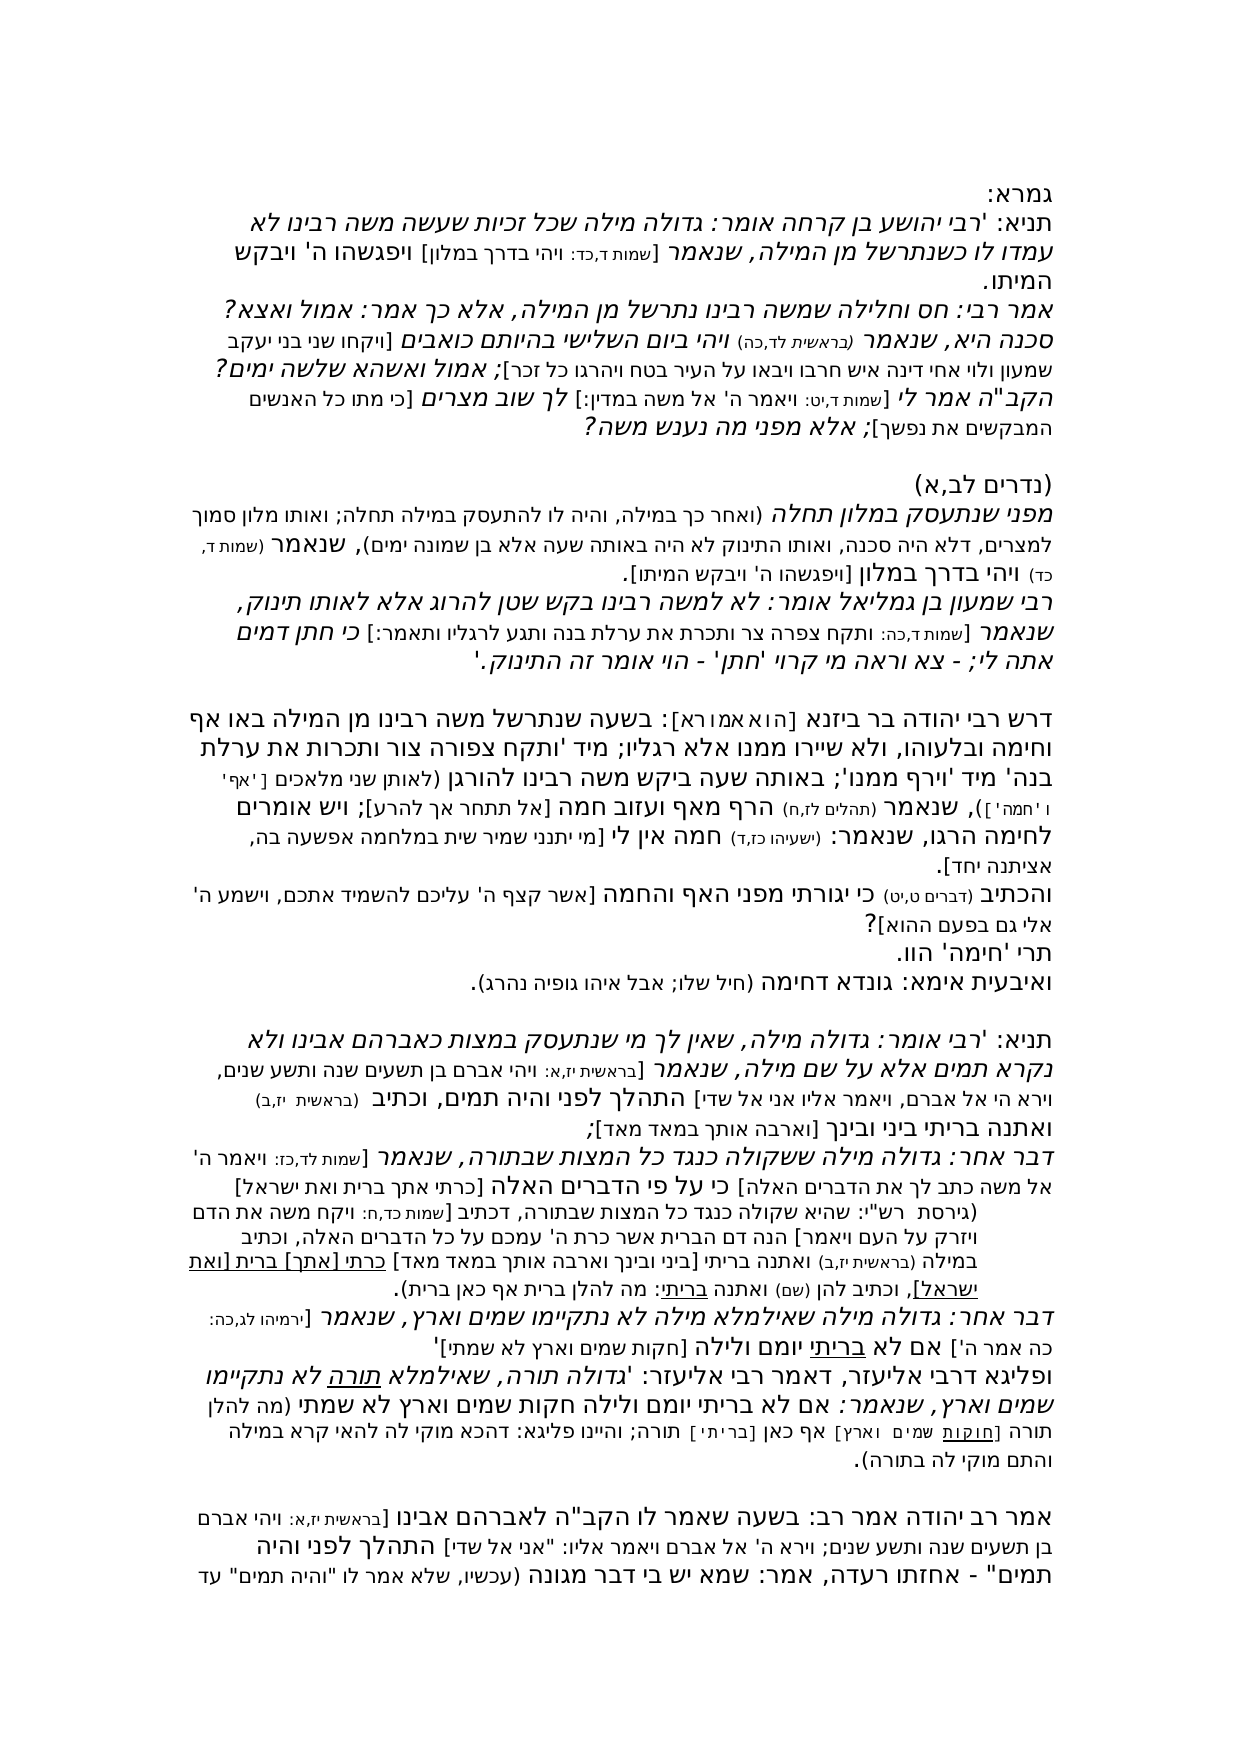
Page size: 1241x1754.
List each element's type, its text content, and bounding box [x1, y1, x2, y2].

text ופליגא דרבי אליעזר, דאמר רבי אליעזר: 'גדולה תורה, שאילמלא תורה לא נתקיימו שמים וארץ, שנאמר: אם לא בריתי יומם ולילה חקות שמים וארץ לא שמתי (מה להלן תורה [חוקות שמים וארץ] אף כאן [בריתי] תורה; והיינו פליגא: דהכא מוקי לה להאי קרא במילה והתם מוקי לה בתורה). [187, 1361, 1053, 1473]
text תניא: 'רבי יהושע בן קרחה אומר: גדולה מילה שכל זכיות שעשה משה רבינו לא עמדו לו כשנתרשל מן המילה, שנאמר [שמות ד,כד: ויהי בדרך במלון] ויפגשהו ה' ויבקש המיתו. [187, 208, 1053, 296]
text (נדרים לב,א) [187, 471, 1053, 500]
text והכתיב (דברים ט,יט) כי יגורתי מפני האף והחמה [אשר קצף ה' עליכם להשמיד אתכם, וישמע ה' אלי גם בפעם ההוא]? [187, 879, 1053, 938]
text תרי 'חימה' הוו. [187, 938, 1053, 967]
text דבר אחר: גדולה מילה ששקולה כנגד כל המצות שבתורה, שנאמר [שמות לד,כז: ויאמר ה' אל משה כתב לך את הדברים האלה] כי על פי הדברים האלה [כרתי אתך ברית ואת ישראל] [187, 1142, 1053, 1200]
text ואיבעית אימא: גונדא דחימה (חיל שלו; אבל איהו גופיה נהרג). [187, 967, 1053, 996]
text תניא: 'רבי אומר: גדולה מילה, שאין לך מי שנתעסק במצות כאברהם אבינו ולא נקרא תמים אלא על שם מילה, שנאמר [בראשית יז,א: ויהי אברם בן תשעים שנה ותשע שנים, וירא הי אל אברם, ויאמר אליו אני אל שדי] התהלך לפני והיה תמים, וכתיב (בראשית יז,ב) ואתנה בריתי ביני ובינך [וארבה אותך במאד מאד]; [187, 1025, 1053, 1142]
text אמר רב יהודה אמר רב: בשעה שאמר לו הקב"ה לאברהם אבינו [בראשית יז,א: ויהי אברם בן תשעים שנה ותשע שנים; וירא ה' אל אברם ויאמר אליו: "אני אל שדי] התהלך לפני והיה תמים" - אחזתו רעדה, אמר: שמא יש בי דבר מגונה (עכשיו, שלא אמר לו "והיה תמים" עד [187, 1502, 1053, 1589]
text רבי שמעון בן גמליאל אומר: לא למשה רבינו בקש שטן להרוג אלא לאותו תינוק, שנאמר [שמות ד,כה: ותקח צפרה צר ותכרת את ערלת בנה ותגע לרגליו ותאמר:] כי חתן דמים אתה לי; - צא וראה מי קרוי 'חתן' - הוי אומר זה התינוק.' [187, 587, 1053, 675]
text דרש רבי יהודה בר ביזנא [הוא אמורא]: בשעה שנתרשל משה רבינו מן המילה באו אף וחימה ובלעוהו, ולא שיירו ממנו אלא רגליו; מיד 'ותקח צפורה צור ותכרות את ערלת בנה' מיד 'וירף ממנו'; באותה שעה ביקש משה רבינו להורגן (לאותן שני מלאכים ['אף' ו'חמה']), שנאמר (תהלים לז,ח) הרף מאף ועזוב חמה [אל תתחר אך להרע]; ויש אומרים לחימה הרגו, שנאמר: (ישעיהו כז,ד) חמה אין לי [מי יתנני שמיר שית במלחמה אפשעה בה, אציתנה יחד]. [187, 704, 1053, 879]
text (גירסת רש"י: שהיא שקולה כנגד כל המצות שבתורה, דכתיב [שמות כד,ח: ויקח משה את הדם ויזרק על העם ויאמר] הנה דם הברית אשר כרת ה' עמכם על כל הדברים האלה, וכתיב במילה (בראשית יז,ב) ואתנה בריתי [ביני ובינך וארבה אותך במאד מאד] כרתי [אתך] ברית [ואת ישראל], וכתיב להן (שם) ואתנה בריתי: מה להלן ברית אף כאן ברית). [187, 1200, 978, 1303]
text אמר רבי: חס וחלילה שמשה רבינו נתרשל מן המילה, אלא כך אמר: אמול ואצא? סכנה היא, שנאמר (בראשית לד,כה) ויהי ביום השלישי בהיותם כואבים [ויקחו שני בני יעקב שמעון ולוי אחי דינה איש חרבו ויבאו על העיר בטח ויהרגו כל זכר]; אמול ואשהא שלשה ימים? הקב"ה אמר לי [שמות ד,יט: ויאמר ה' אל משה במדין:] לך שוב מצרים [כי מתו כל האנשים המבקשים את נפשך]; אלא מפני מה נענש משה? [187, 296, 1053, 442]
text גמרא: [187, 179, 1053, 208]
text מפני שנתעסק במלון תחלה (ואחר כך במילה, והיה לו להתעסק במילה תחלה; ואותו מלון סמוך למצרים, דלא היה סכנה, ואותו התינוק לא היה באותה שעה אלא בן שמונה ימים), שנאמר (שמות ד,כד) ויהי בדרך במלון [ויפגשהו ה' ויבקש המיתו]. [187, 500, 1053, 587]
text דבר אחר: גדולה מילה שאילמלא מילה לא נתקיימו שמים וארץ, שנאמר [ירמיהו לג,כה: כה אמר ה'] אם לא בריתי יומם ולילה [חקות שמים וארץ לא שמתי]' [187, 1303, 1053, 1361]
